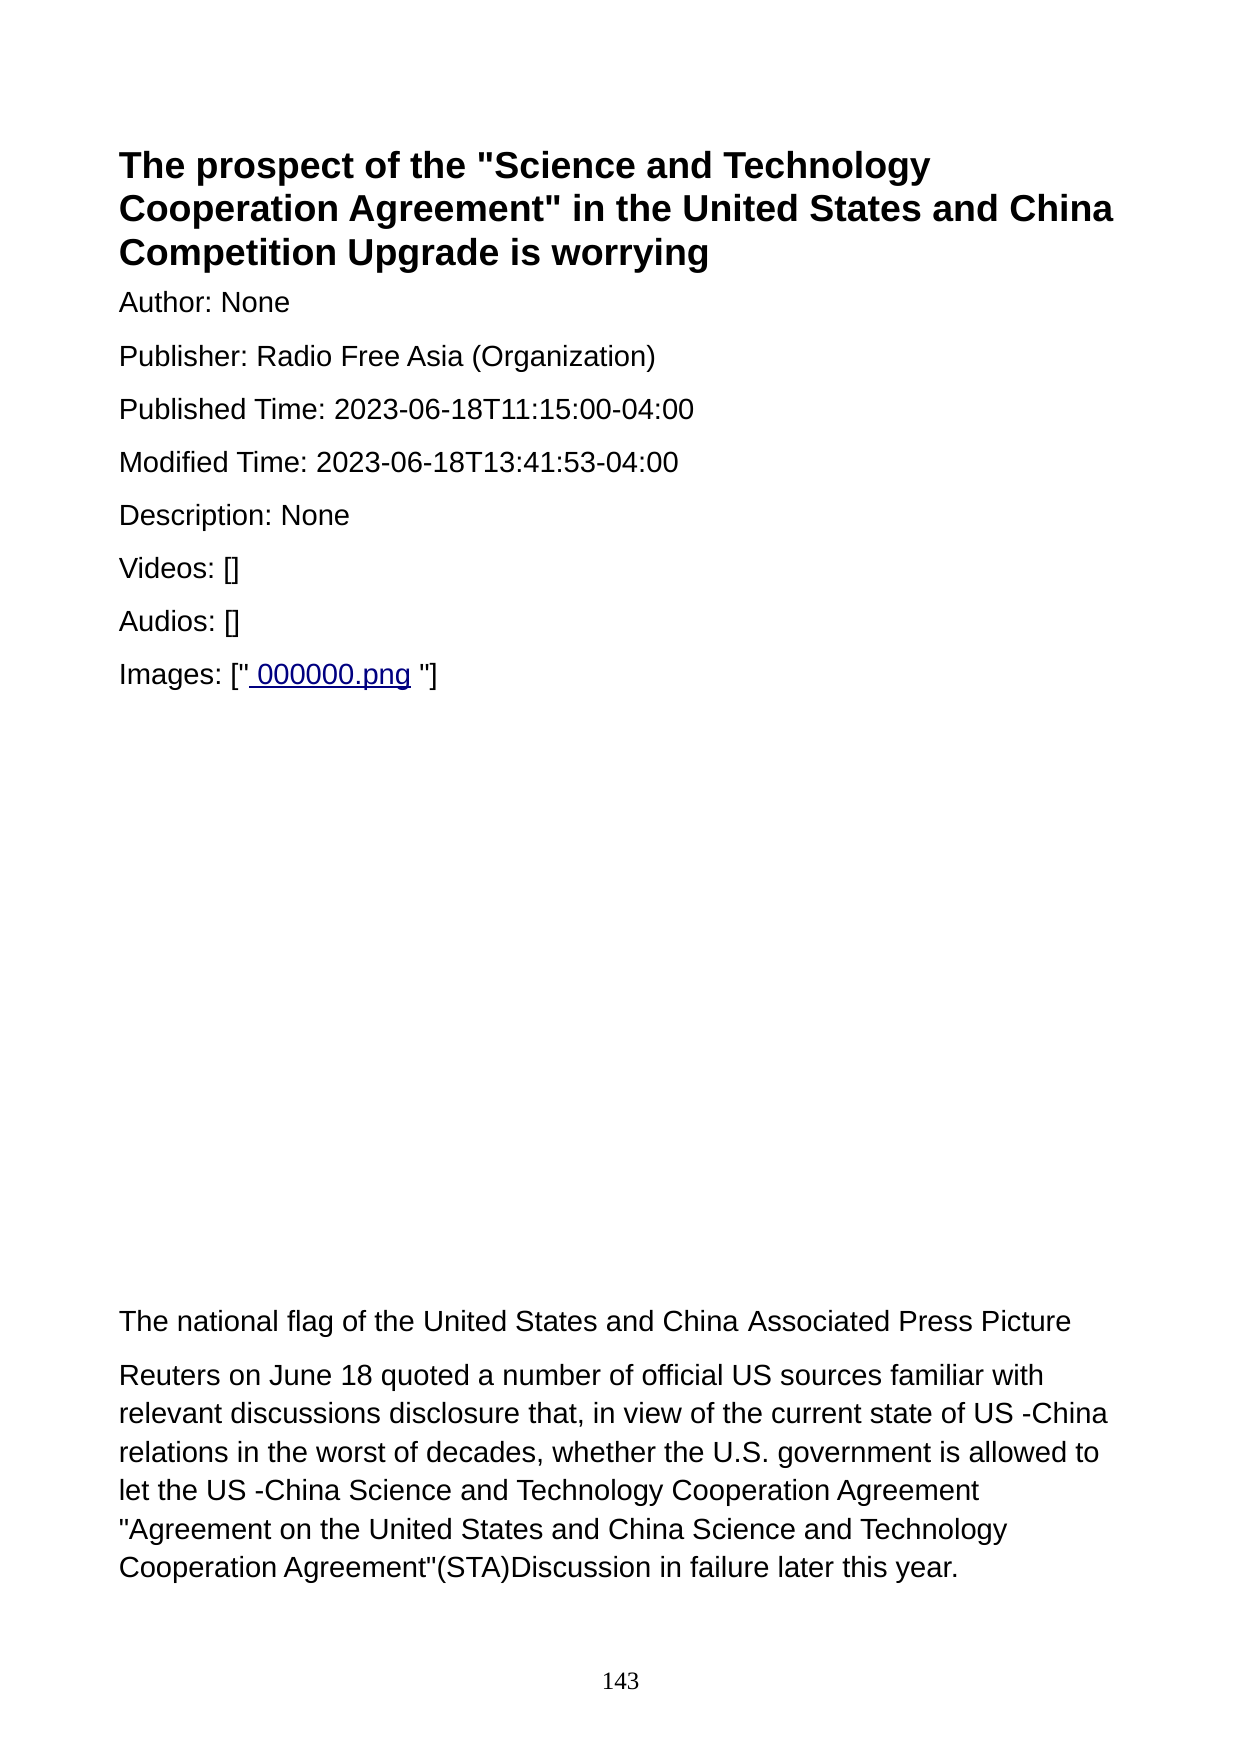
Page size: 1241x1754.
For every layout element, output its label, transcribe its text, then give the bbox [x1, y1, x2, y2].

subtitle The prospect of the "Science and Technology Cooperation Agreement" in the United States and China Competition Upgrade is worrying [118, 143, 1122, 273]
text The national flag of the United States and China Associated Press Picture [118, 710, 1122, 1338]
text Images: [" 000000.png "] [118, 657, 1122, 691]
text Description: None [118, 498, 1122, 531]
text Reuters on June 18 quoted a number of official US sources familiar with relevant discussions disclosure that, in view of the current state of US -China relations in the worst of decades, whether the U.S. government is allowed to let the US -China Science and Technology Cooperation Agreement "Agreement on the United States and China Science and Technology Cooperation Agreement"(STA)Discussion in failure later this year. [118, 1358, 1122, 1584]
text Videos: [] [118, 551, 1122, 584]
text Modified Time: 2023-06-18T13:41:53-04:00 [118, 445, 1122, 478]
text Audios: [] [118, 604, 1122, 638]
text Publisher: Radio Free Asia (Organization) [118, 338, 1122, 372]
text Author: None [118, 285, 1122, 319]
text Published Time: 2023-06-18T11:15:00-04:00 [118, 392, 1122, 425]
